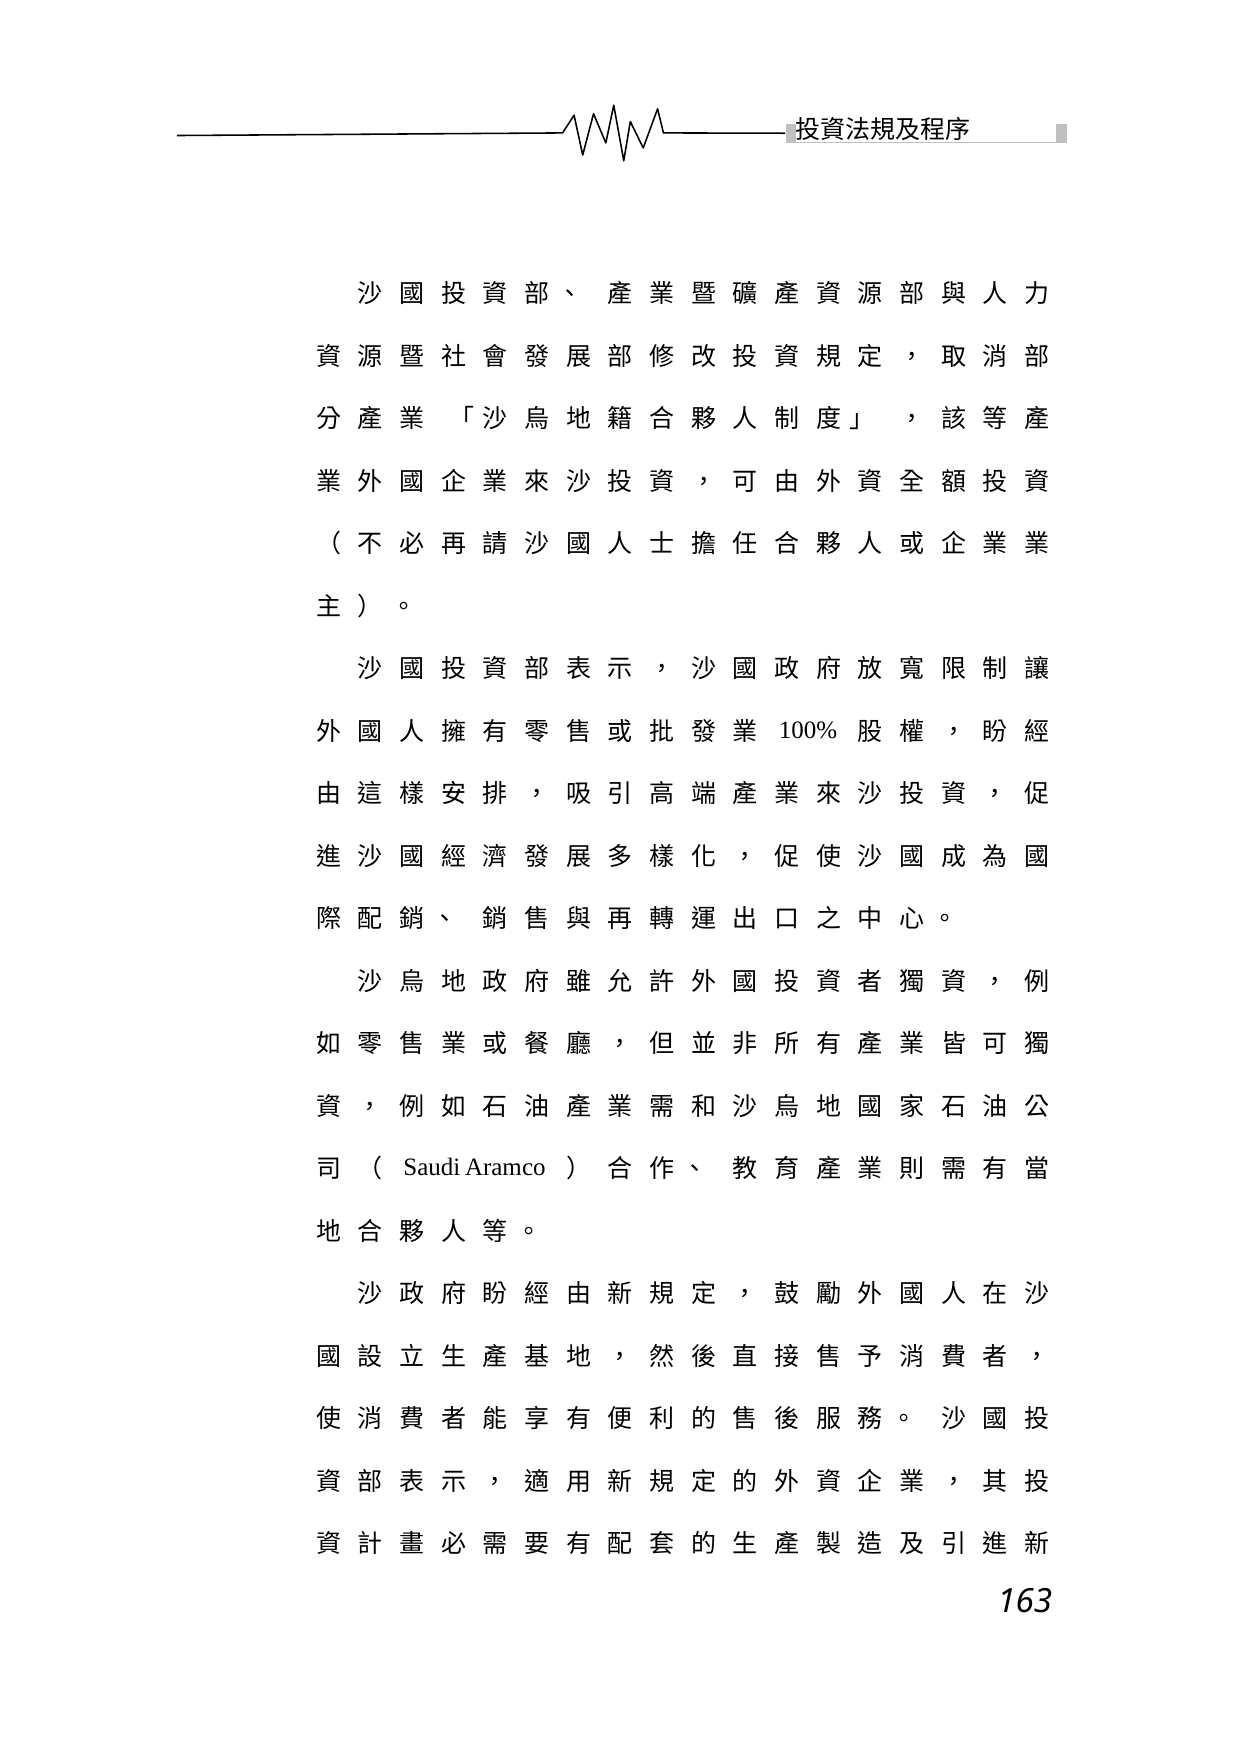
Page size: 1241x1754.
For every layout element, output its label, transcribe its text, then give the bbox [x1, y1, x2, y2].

text 沙國投資部、產業暨礦產資源部與人力資源暨社會發展部修改投資規定，取消部分產業「沙烏地籍合夥人制度」，該等產業外國企業來沙投資，可由外資全額投資（不必再請沙國人士擔任合夥人或企業業主）。 [281, 250, 1058, 625]
text 沙烏地政府雖允許外國投資者獨資，例如零售業或餐廳，但並非所有產業皆可獨資，例如石油產業需和沙烏地國家石油公司（Saudi Aramco）合作、教育產業則需有當地合夥人等。 [281, 938, 1058, 1250]
text 沙國投資部表示，沙國政府放寬限制讓外國人擁有零售或批發業100%股權，盼經由這樣安排，吸引高端產業來沙投資，促進沙國經濟發展多樣化，促使沙國成為國際配銷、銷售與再轉運出口之中心。 [281, 625, 1058, 938]
text 沙政府盼經由新規定，鼓勵外國人在沙國設立生產基地，然後直接售予消費者，使消費者能享有便利的售後服務。沙國投資部表示，適用新規定的外資企業，其投資計畫必需要有配套的生產製造及引進新 [281, 1250, 1058, 1563]
